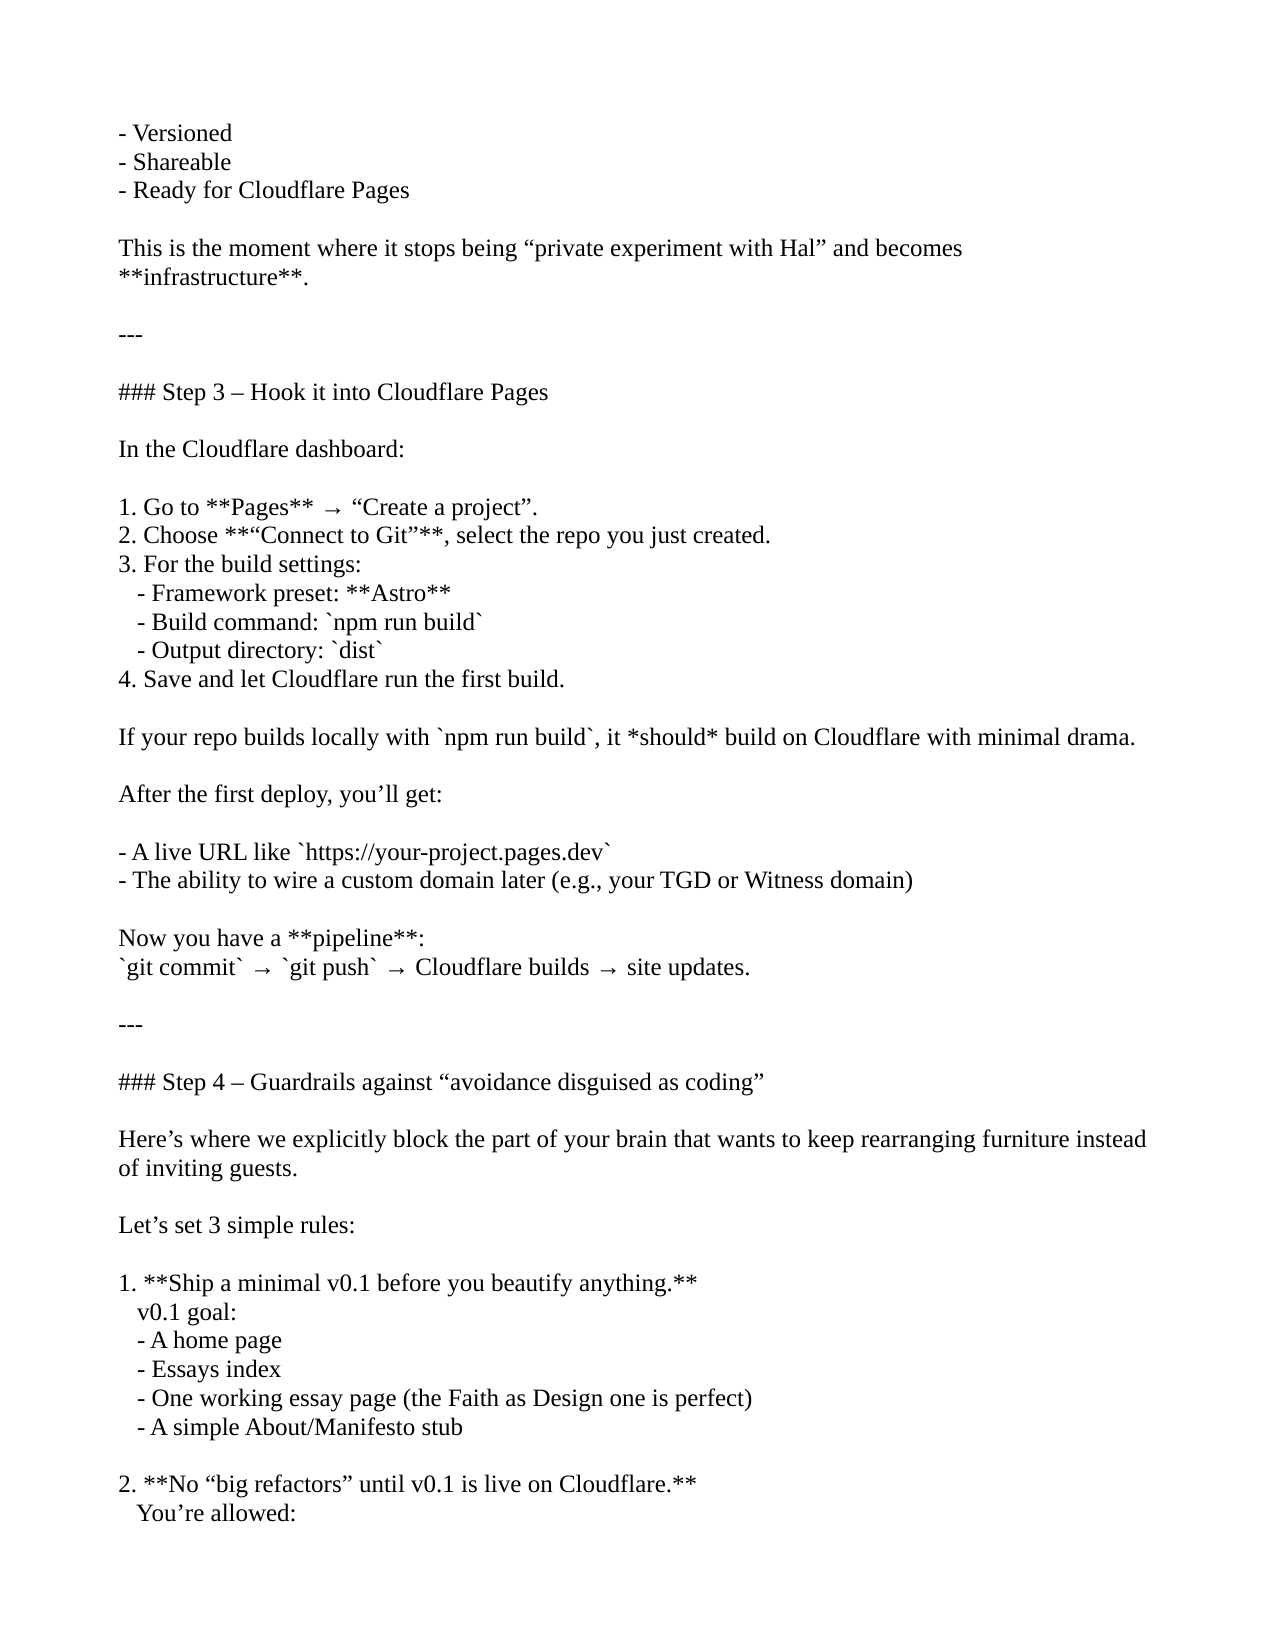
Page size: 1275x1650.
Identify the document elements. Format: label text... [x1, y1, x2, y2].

text - A simple About/Manifesto stub [118, 1412, 1157, 1441]
text 1. **Ship a minimal v0.1 before you beautify anything.** [118, 1268, 1157, 1297]
text - Build command: `npm run build` [118, 607, 1157, 636]
text - The ability to wire a custom domain later (e.g., your TGD or Witness domain) [118, 866, 1157, 894]
text - Framework preset: **Astro** [118, 578, 1157, 607]
text If your repo builds locally with `npm run build`, it *should* build on Cloudflare with minimal drama. [118, 722, 1157, 751]
text 2. Choose **“Connect to Git”**, select the repo you just created. [118, 521, 1157, 549]
text - Ready for Cloudflare Pages [118, 176, 1157, 204]
text - Output directory: `dist` [118, 636, 1157, 664]
text ### Step 4 – Guardrails against “avoidance disguised as coding” [118, 1067, 1157, 1096]
text --- [118, 319, 1157, 348]
text - Essays index [118, 1354, 1157, 1383]
text `git commit` → `git push` → Cloudflare builds → site updates. [118, 952, 1157, 981]
text 4. Save and let Cloudflare run the first build. [118, 664, 1157, 693]
text This is the moment where it stops being “private experiment with Hal” and becomes **infrastructure**. [118, 233, 1157, 291]
text - A home page [118, 1326, 1157, 1354]
text - Shareable [118, 147, 1157, 176]
text - A live URL like `https://your-project.pages.dev` [118, 837, 1157, 866]
text 3. For the build settings: [118, 549, 1157, 578]
text --- [118, 1009, 1157, 1038]
text 2. **No “big refactors” until v0.1 is live on Cloudflare.** [118, 1469, 1157, 1498]
text ### Step 3 – Hook it into Cloudflare Pages [118, 377, 1157, 406]
text In the Cloudflare dashboard: [118, 434, 1157, 463]
text - One working essay page (the Faith as Design one is perfect) [118, 1383, 1157, 1412]
text 1. Go to **Pages** → “Create a project”. [118, 492, 1157, 521]
text v0.1 goal: [118, 1297, 1157, 1326]
text After the first deploy, you’ll get: [118, 779, 1157, 808]
text Now you have a **pipeline**: [118, 923, 1157, 952]
text You’re allowed: [118, 1498, 1157, 1527]
text - Versioned [118, 118, 1157, 147]
text Here’s where we explicitly block the part of your brain that wants to keep rearranging furniture instead of inviting guests. [118, 1124, 1157, 1182]
text Let’s set 3 simple rules: [118, 1211, 1157, 1239]
